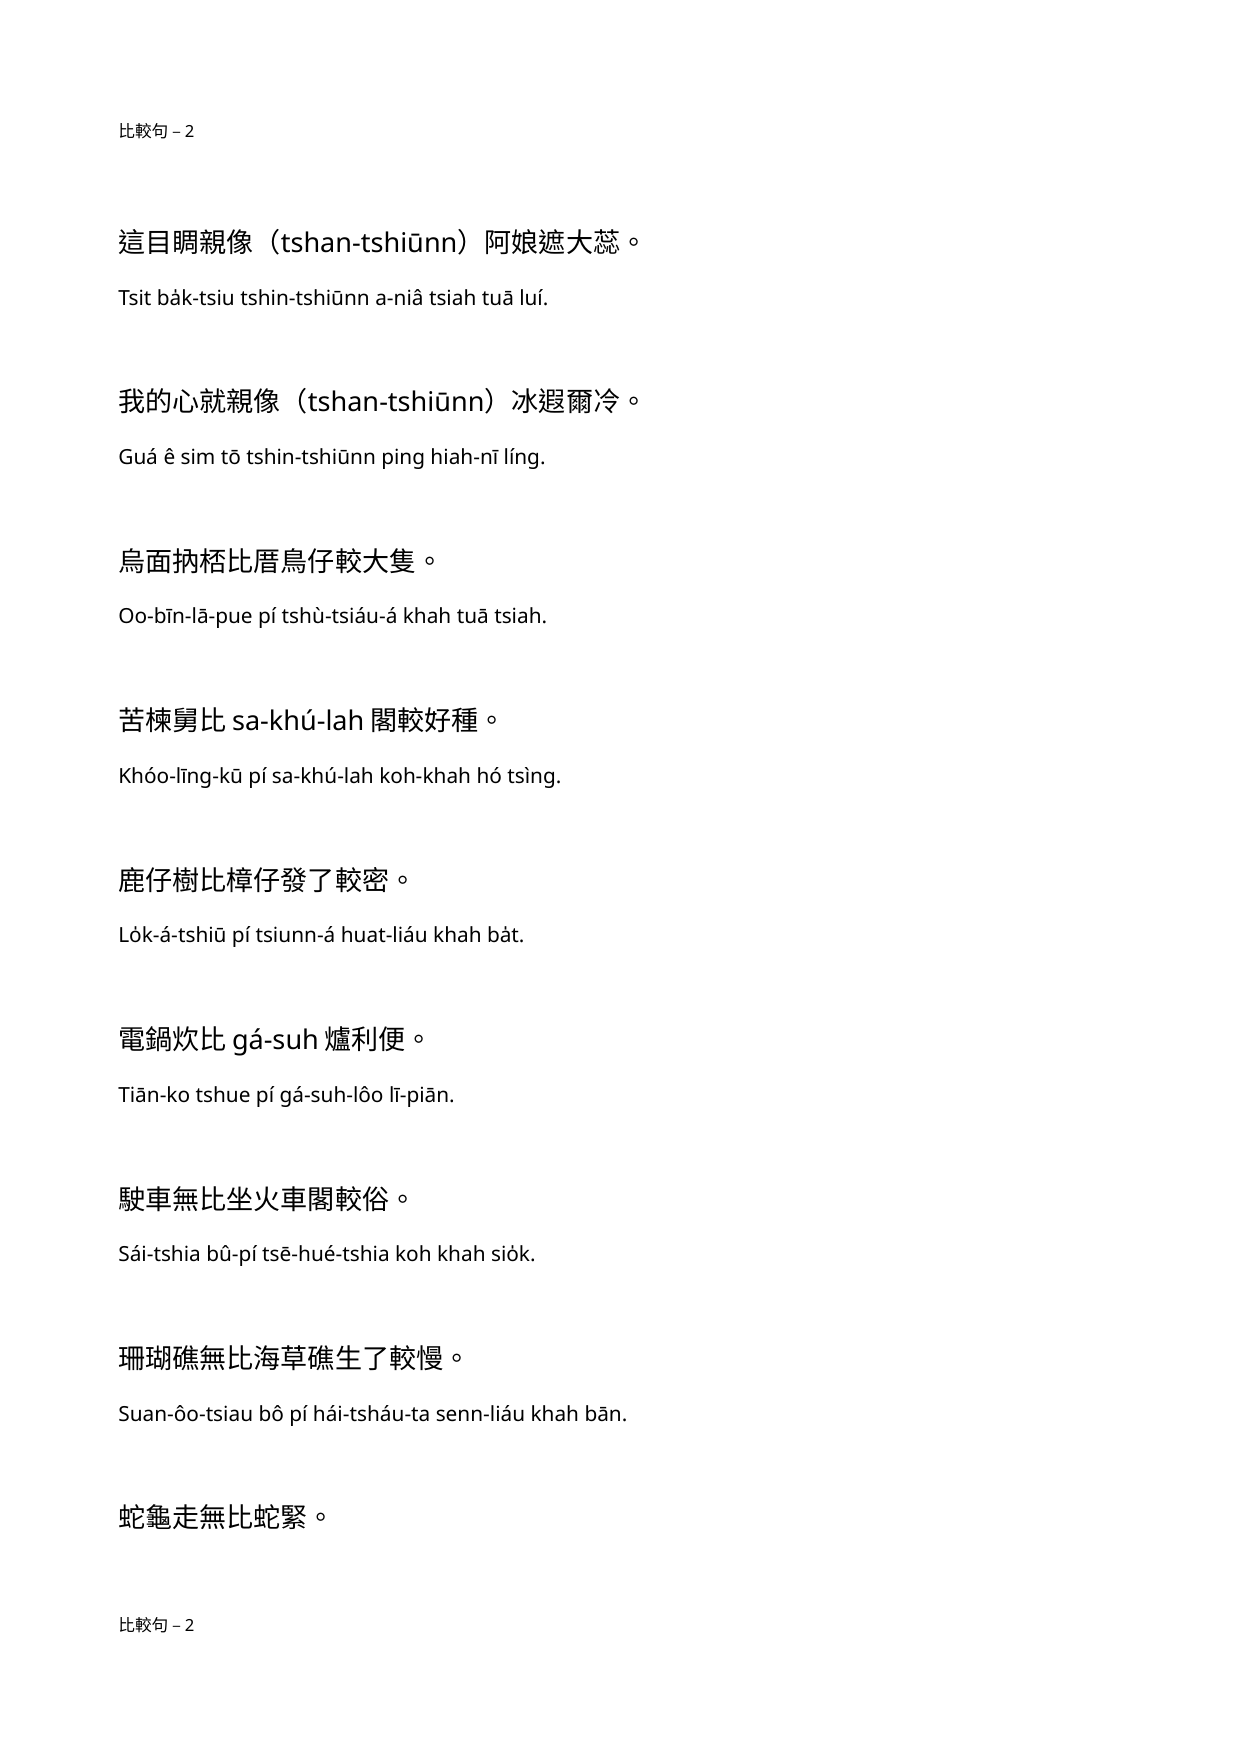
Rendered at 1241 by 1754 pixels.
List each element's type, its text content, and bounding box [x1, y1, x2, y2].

text 電鍋炊比gá-suh爐利便。 [118, 1018, 1122, 1057]
text 這目睭親像（tshan-tshiūnn）阿娘遮大蕊。 [118, 221, 1122, 260]
text Tiān-ko tshue pí gá-suh-lôo lī-piān. [118, 1080, 1122, 1108]
text Khóo-līng-kū pí sa-khú-lah koh-khah hó tsìng. [118, 761, 1122, 789]
text Lo̍k-á-tshiū pí tsiunn-á huat-liáu khah ba̍t. [118, 920, 1122, 949]
text 珊瑚礁無比海草礁生了較慢。 [118, 1337, 1122, 1376]
text 我的心就親像（tshan-tshiūnn）冰遐爾冷。 [118, 380, 1122, 420]
text Sái-tshia bû-pí tsē-hué-tshia koh khah sio̍k. [118, 1239, 1122, 1268]
text 鹿仔樹比樟仔發了較密。 [118, 859, 1122, 898]
text Suan-ôo-tsiau bô pí hái-tsháu-ta senn-liáu khah bān. [118, 1399, 1122, 1427]
text 苦楝舅比sa-khú-lah閣較好種。 [118, 699, 1122, 739]
text 駛車無比坐火車閣較俗。 [118, 1178, 1122, 1217]
text 烏面抐桮比厝鳥仔較大隻。 [118, 540, 1122, 579]
text Tsit ba̍k-tsiu tshin-tshiūnn a-niâ tsiah tuā luí. [118, 283, 1122, 311]
text 蛇龜走無比蛇緊。 [118, 1496, 1122, 1536]
text Oo-bīn-lā-pue pí tshù-tsiáu-á khah tuā tsiah. [118, 602, 1122, 630]
text Guá ê sim tō tshin-tshiūnn ping hiah-nī líng. [118, 442, 1122, 471]
